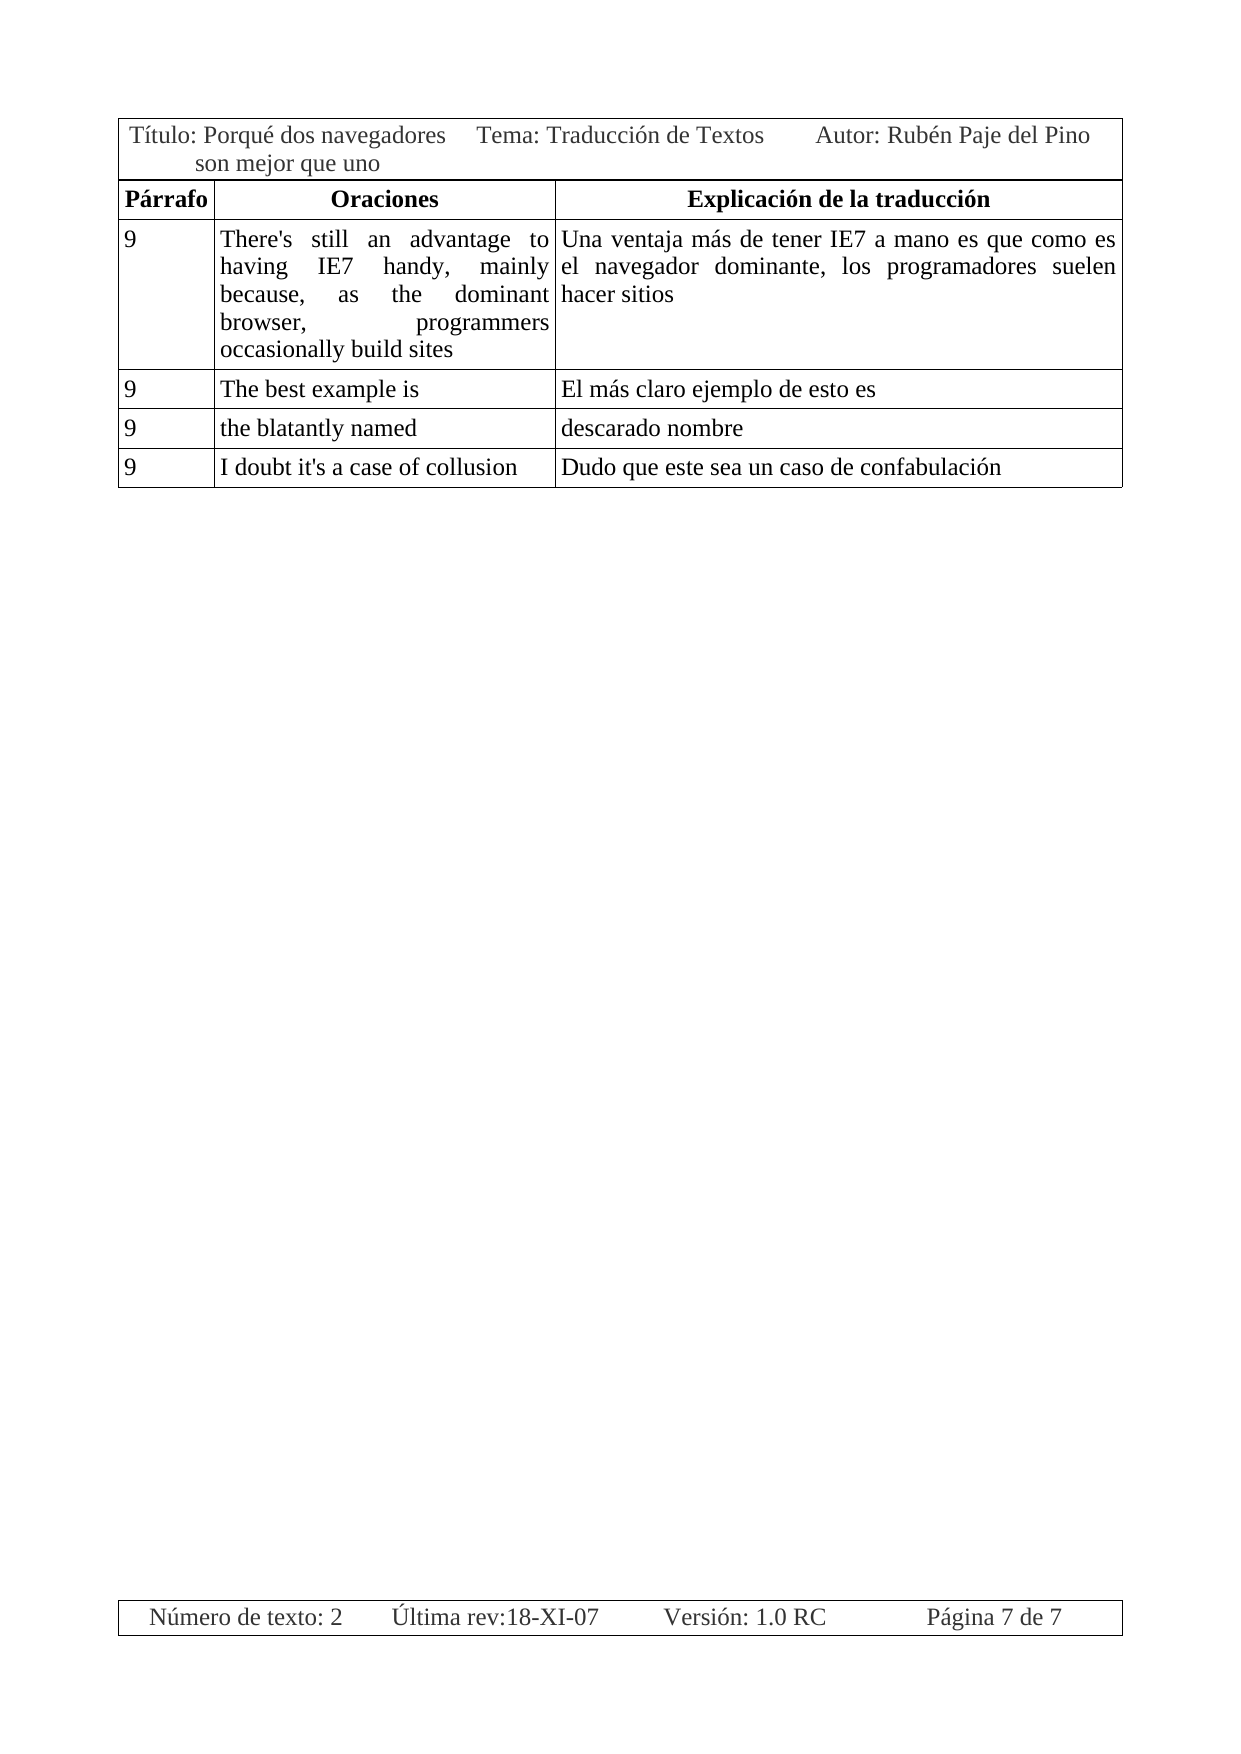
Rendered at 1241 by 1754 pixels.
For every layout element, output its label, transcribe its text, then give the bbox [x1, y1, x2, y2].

table_cell The best example is [215, 370, 555, 408]
table_cell 9 [119, 449, 214, 487]
table_cell Dudo que este sea un caso de confabulación [556, 449, 1122, 487]
table_cell El más claro ejemplo de esto es [556, 370, 1122, 408]
table_cell There's still an advantage to having IE7 handy, mainly because, as the dominant browser, programmers occasionally build sites [215, 220, 555, 369]
table_header Párrafo [119, 181, 214, 219]
table_cell the blatantly named [215, 409, 555, 447]
table_cell 9 [119, 409, 214, 447]
table_cell I doubt it's a case of collusion [215, 449, 555, 487]
table_header Explicación de la traducción [556, 181, 1122, 219]
table_cell descarado nombre [556, 409, 1122, 447]
table_cell 9 [119, 220, 214, 369]
table_cell 9 [119, 370, 214, 408]
table_cell Una ventaja más de tener IE7 a mano es que como es el navegador dominante, los programadores suelen hacer sitios [556, 220, 1122, 369]
table_header Oraciones [215, 181, 555, 219]
